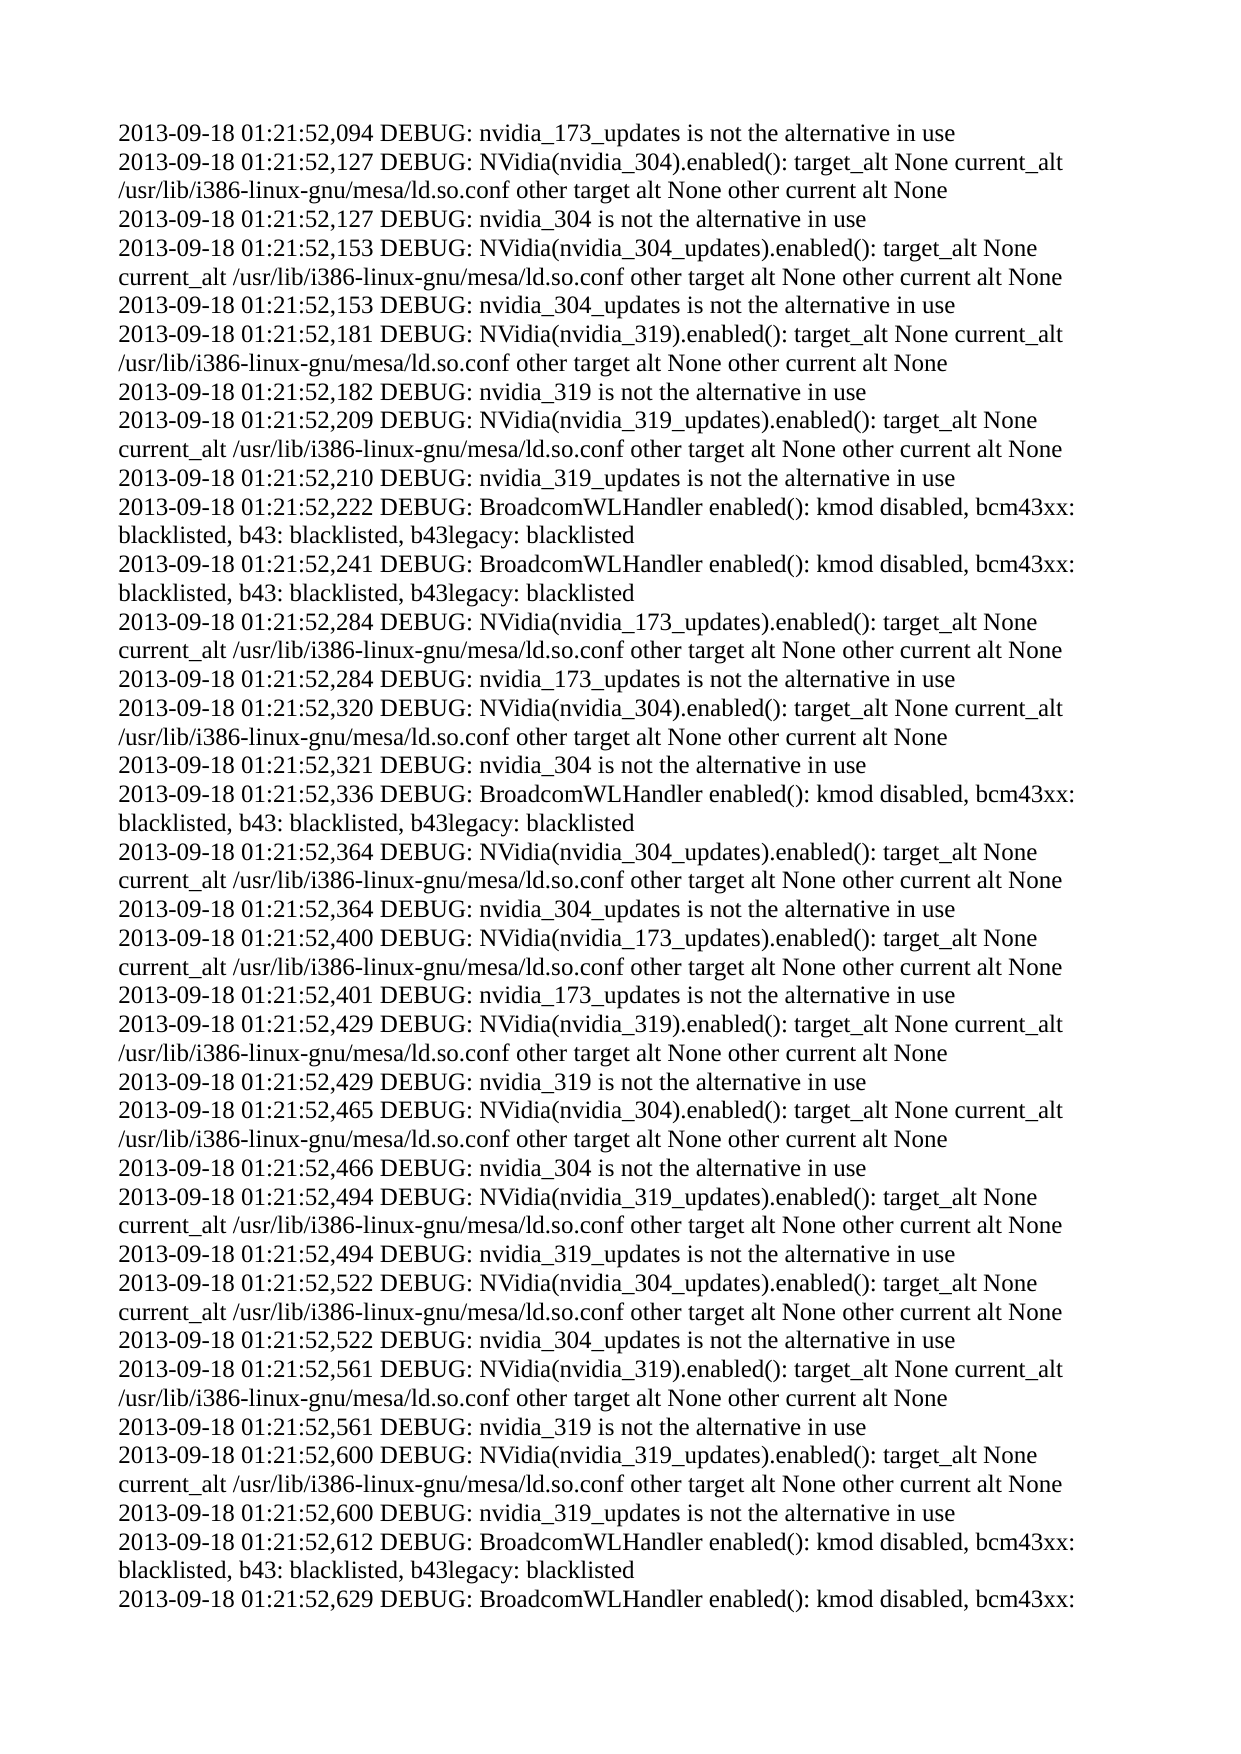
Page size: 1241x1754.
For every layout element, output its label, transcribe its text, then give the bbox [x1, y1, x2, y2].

text 2013-09-18 01:21:52,429 DEBUG: nvidia_319 is not the alternative in use [118, 1067, 1122, 1096]
text 2013-09-18 01:21:52,284 DEBUG: nvidia_173_updates is not the alternative in use [118, 664, 1122, 693]
text 2013-09-18 01:21:52,401 DEBUG: nvidia_173_updates is not the alternative in use [118, 981, 1122, 1009]
text 2013-09-18 01:21:52,153 DEBUG: nvidia_304_updates is not the alternative in use [118, 291, 1122, 319]
text 2013-09-18 01:21:52,127 DEBUG: nvidia_304 is not the alternative in use [118, 204, 1122, 233]
text 2013-09-18 01:21:52,127 DEBUG: NVidia(nvidia_304).enabled(): target_alt None current_alt /usr/lib/i386-linux-gnu/mesa/ld.so.conf other target alt None other current alt None [118, 147, 1122, 204]
text 2013-09-18 01:21:52,182 DEBUG: nvidia_319 is not the alternative in use [118, 377, 1122, 406]
text 2013-09-18 01:21:52,522 DEBUG: NVidia(nvidia_304_updates).enabled(): target_alt None current_alt /usr/lib/i386-linux-gnu/mesa/ld.so.conf other target alt None other current alt None [118, 1268, 1122, 1326]
text 2013-09-18 01:21:52,094 DEBUG: nvidia_173_updates is not the alternative in use [118, 118, 1122, 147]
text 2013-09-18 01:21:52,181 DEBUG: NVidia(nvidia_319).enabled(): target_alt None current_alt /usr/lib/i386-linux-gnu/mesa/ld.so.conf other target alt None other current alt None [118, 319, 1122, 377]
text 2013-09-18 01:21:52,241 DEBUG: BroadcomWLHandler enabled(): kmod disabled, bcm43xx: blacklisted, b43: blacklisted, b43legacy: blacklisted [118, 549, 1122, 607]
text 2013-09-18 01:21:52,209 DEBUG: NVidia(nvidia_319_updates).enabled(): target_alt None current_alt /usr/lib/i386-linux-gnu/mesa/ld.so.conf other target alt None other current alt None [118, 406, 1122, 463]
text 2013-09-18 01:21:52,210 DEBUG: nvidia_319_updates is not the alternative in use [118, 463, 1122, 492]
text 2013-09-18 01:21:52,321 DEBUG: nvidia_304 is not the alternative in use [118, 751, 1122, 779]
text 2013-09-18 01:21:52,336 DEBUG: BroadcomWLHandler enabled(): kmod disabled, bcm43xx: blacklisted, b43: blacklisted, b43legacy: blacklisted [118, 779, 1122, 837]
text 2013-09-18 01:21:52,494 DEBUG: nvidia_319_updates is not the alternative in use [118, 1239, 1122, 1268]
text 2013-09-18 01:21:52,400 DEBUG: NVidia(nvidia_173_updates).enabled(): target_alt None current_alt /usr/lib/i386-linux-gnu/mesa/ld.so.conf other target alt None other current alt None [118, 923, 1122, 981]
text 2013-09-18 01:21:52,466 DEBUG: nvidia_304 is not the alternative in use [118, 1153, 1122, 1182]
text 2013-09-18 01:21:52,612 DEBUG: BroadcomWLHandler enabled(): kmod disabled, bcm43xx: blacklisted, b43: blacklisted, b43legacy: blacklisted [118, 1527, 1122, 1584]
text 2013-09-18 01:21:52,494 DEBUG: NVidia(nvidia_319_updates).enabled(): target_alt None current_alt /usr/lib/i386-linux-gnu/mesa/ld.so.conf other target alt None other current alt None [118, 1182, 1122, 1239]
text 2013-09-18 01:21:52,284 DEBUG: NVidia(nvidia_173_updates).enabled(): target_alt None current_alt /usr/lib/i386-linux-gnu/mesa/ld.so.conf other target alt None other current alt None [118, 607, 1122, 664]
text 2013-09-18 01:21:52,429 DEBUG: NVidia(nvidia_319).enabled(): target_alt None current_alt /usr/lib/i386-linux-gnu/mesa/ld.so.conf other target alt None other current alt None [118, 1009, 1122, 1067]
text 2013-09-18 01:21:52,600 DEBUG: nvidia_319_updates is not the alternative in use [118, 1498, 1122, 1527]
text 2013-09-18 01:21:52,561 DEBUG: NVidia(nvidia_319).enabled(): target_alt None current_alt /usr/lib/i386-linux-gnu/mesa/ld.so.conf other target alt None other current alt None [118, 1354, 1122, 1412]
text 2013-09-18 01:21:52,522 DEBUG: nvidia_304_updates is not the alternative in use [118, 1326, 1122, 1354]
text 2013-09-18 01:21:52,561 DEBUG: nvidia_319 is not the alternative in use [118, 1412, 1122, 1441]
text 2013-09-18 01:21:52,222 DEBUG: BroadcomWLHandler enabled(): kmod disabled, bcm43xx: blacklisted, b43: blacklisted, b43legacy: blacklisted [118, 492, 1122, 549]
text 2013-09-18 01:21:52,600 DEBUG: NVidia(nvidia_319_updates).enabled(): target_alt None current_alt /usr/lib/i386-linux-gnu/mesa/ld.so.conf other target alt None other current alt None [118, 1441, 1122, 1498]
text 2013-09-18 01:21:52,364 DEBUG: NVidia(nvidia_304_updates).enabled(): target_alt None current_alt /usr/lib/i386-linux-gnu/mesa/ld.so.conf other target alt None other current alt None [118, 837, 1122, 894]
text 2013-09-18 01:21:52,153 DEBUG: NVidia(nvidia_304_updates).enabled(): target_alt None current_alt /usr/lib/i386-linux-gnu/mesa/ld.so.conf other target alt None other current alt None [118, 233, 1122, 291]
text 2013-09-18 01:21:52,364 DEBUG: nvidia_304_updates is not the alternative in use [118, 894, 1122, 923]
text 2013-09-18 01:21:52,465 DEBUG: NVidia(nvidia_304).enabled(): target_alt None current_alt /usr/lib/i386-linux-gnu/mesa/ld.so.conf other target alt None other current alt None [118, 1096, 1122, 1153]
text 2013-09-18 01:21:52,320 DEBUG: NVidia(nvidia_304).enabled(): target_alt None current_alt /usr/lib/i386-linux-gnu/mesa/ld.so.conf other target alt None other current alt None [118, 693, 1122, 751]
text 2013-09-18 01:21:52,629 DEBUG: BroadcomWLHandler enabled(): kmod disabled, bcm43xx: [118, 1584, 1122, 1613]
